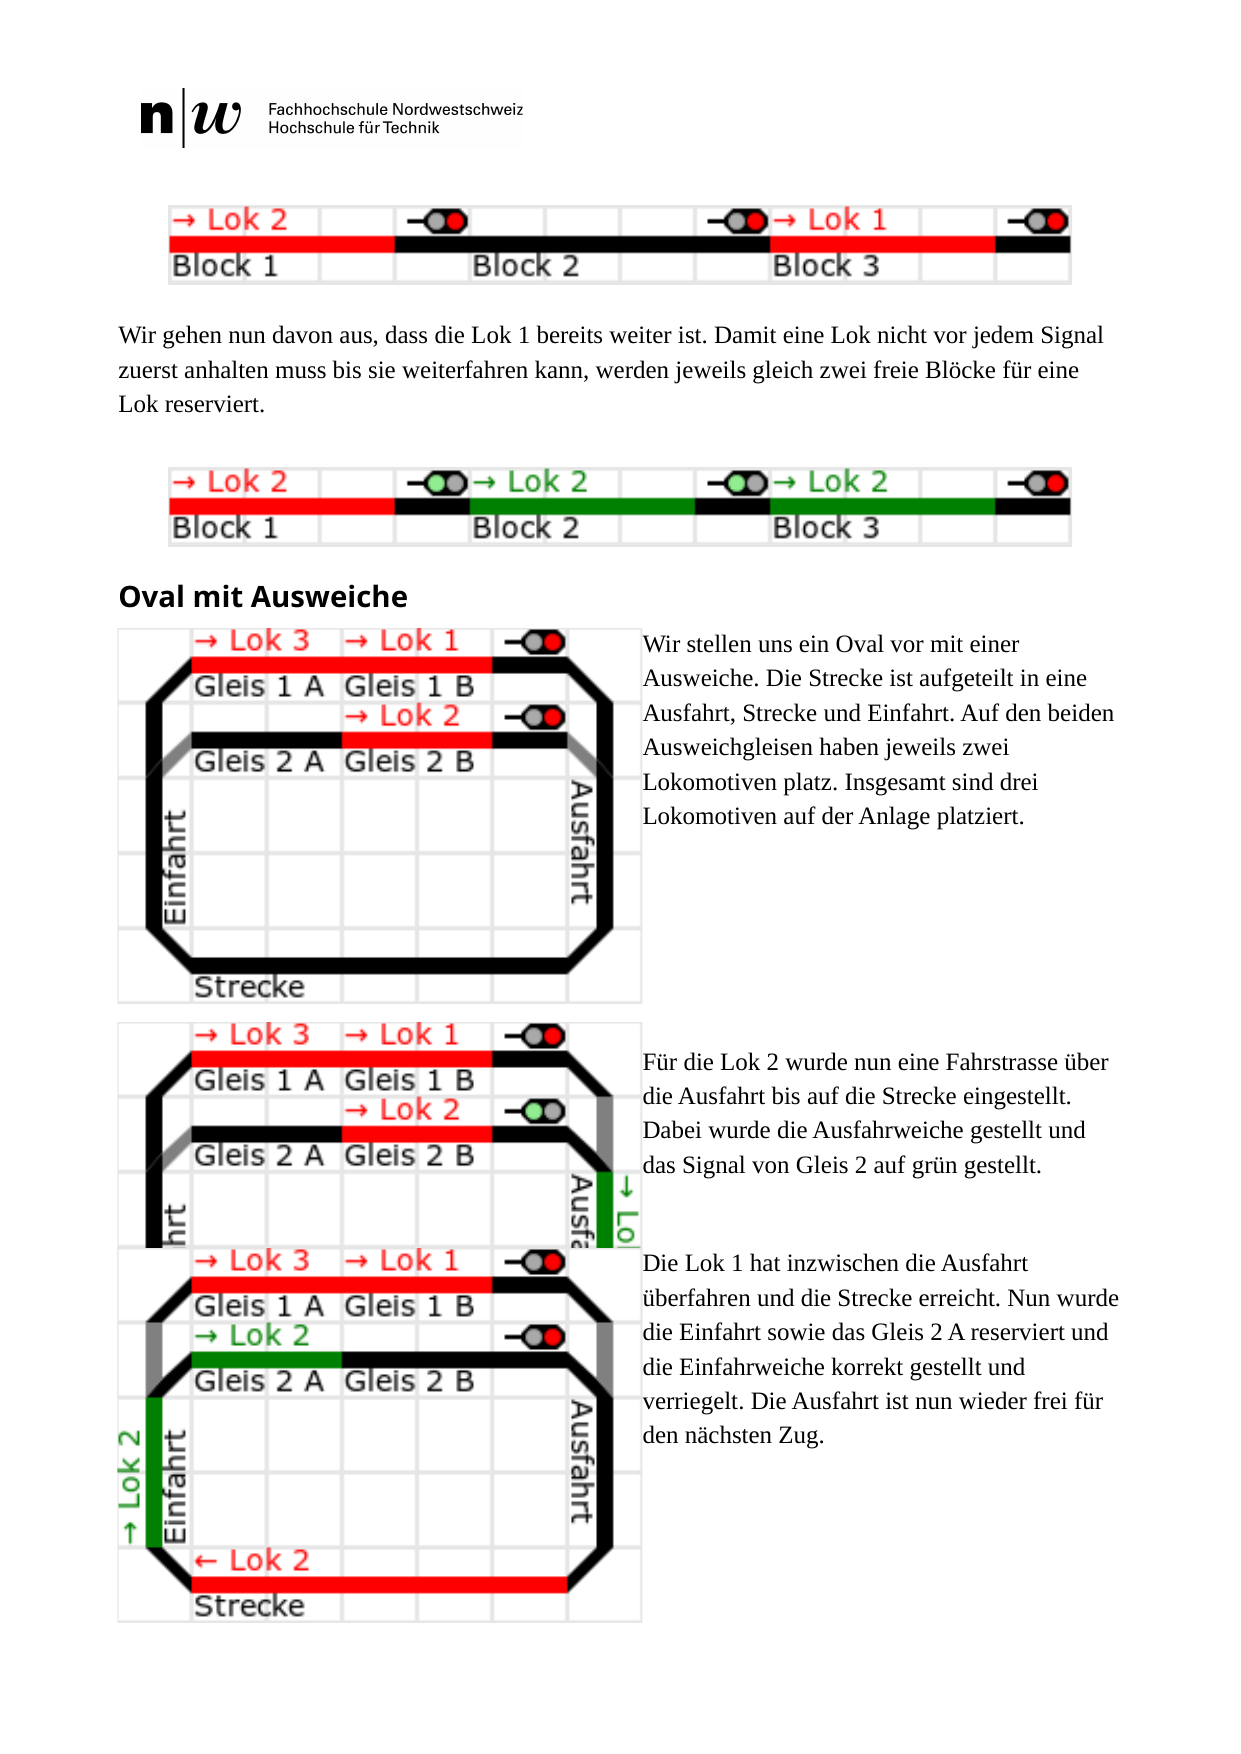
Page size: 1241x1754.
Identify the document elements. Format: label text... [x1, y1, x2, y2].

text Wir gehen nun davon aus, dass die Lok 1 bereits weiter ist. Damit eine Lok nicht vor jedem Signal zuerst anhalten muss bis sie weiterfahren kann, werden jeweils gleich zwei freie Blöcke für eine Lok reserviert. [118, 176, 1122, 418]
picture [168, 205, 1073, 285]
picture [168, 467, 1073, 547]
subtitle Oval mit Ausweiche [118, 453, 1122, 616]
text Wir stellen uns ein Oval vor mit einer Ausweiche. Die Strecke ist aufgeteilt in eine Ausfahrt, Strecke und Einfahrt. Auf den beiden Ausweichgleisen haben jeweils zwei Lokomotiven platz. Insgesamt sind drei Lokomotiven auf der Anlage platziert. [643, 629, 1122, 830]
text Die Lok 1 hat inzwischen die Ausfahrt überfahren und die Strecke erreicht. Nun wurde die Einfahrt sowie das Gleis 2 A reserviert und die Einfahrweiche korrekt gestellt und verriegelt. Die Ausfahrt ist nun wieder frei für den nächsten Zug. [643, 1248, 1122, 1449]
picture [117, 1022, 643, 1623]
picture [117, 628, 643, 1004]
picture [141, 88, 523, 148]
text Für die Lok 2 wurde nun eine Fahrstrasse über die Ausfahrt bis auf die Strecke eingestellt. Dabei wurde die Ausfahrweiche gestellt und das Signal von Gleis 2 auf grün gestellt. [643, 1047, 1122, 1179]
